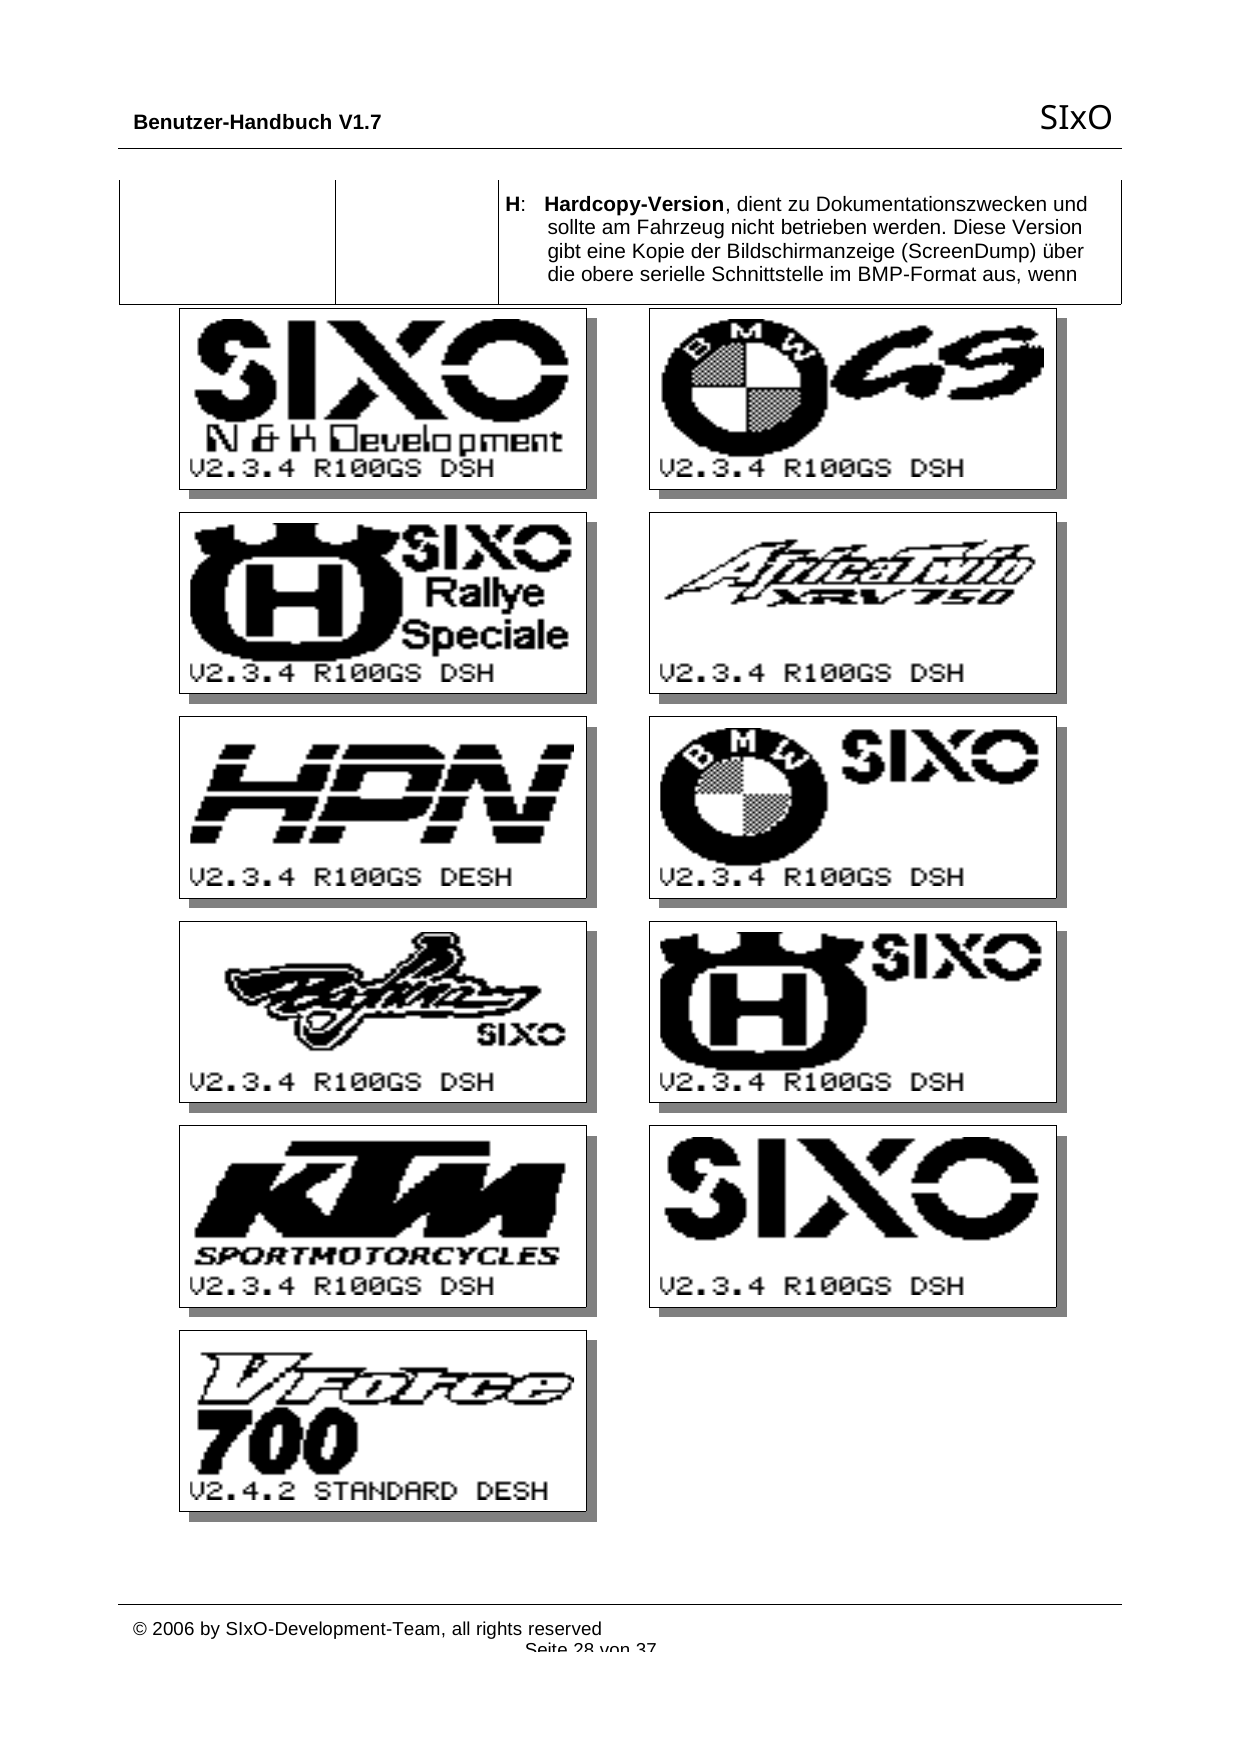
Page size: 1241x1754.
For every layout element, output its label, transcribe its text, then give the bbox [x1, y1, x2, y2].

table_cell [336, 180, 498, 304]
table_cell [120, 180, 335, 304]
picture [190, 932, 574, 1091]
picture [660, 932, 1044, 1091]
picture [660, 728, 1044, 886]
picture [660, 523, 1044, 682]
picture [190, 728, 574, 886]
picture [190, 523, 574, 682]
picture [190, 319, 574, 477]
picture [660, 1137, 1044, 1295]
table_cell H: Hardcopy-Version, dient zu Dokumentationszwecken und sollte am Fahrzeug nicht betrieben werden. Diese Version gibt eine Kopie der Bildschirmanzeige (ScreenDump) über die obere serielle Schnittstelle im BMP-Format aus, wenn [499, 180, 1121, 304]
picture [190, 1137, 574, 1295]
picture [660, 319, 1044, 477]
picture [190, 1341, 575, 1500]
